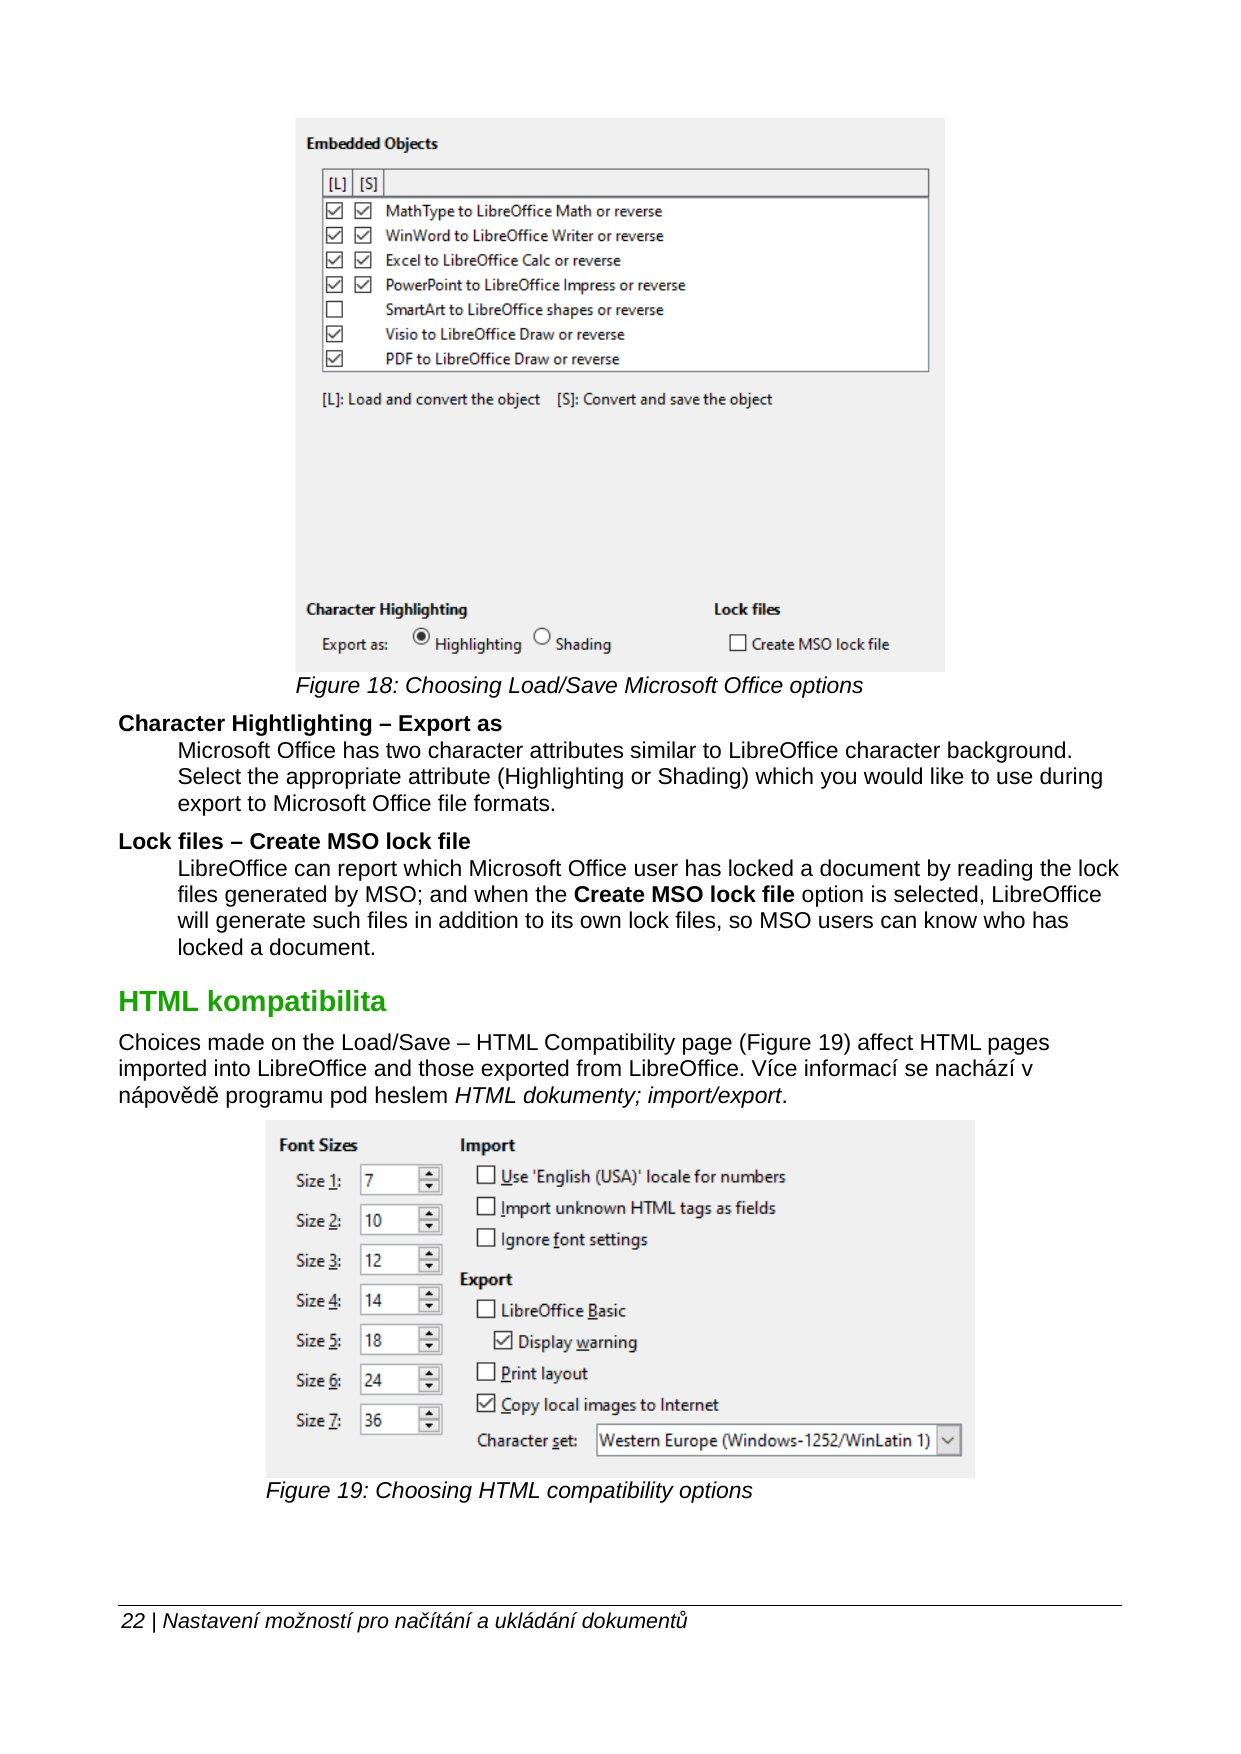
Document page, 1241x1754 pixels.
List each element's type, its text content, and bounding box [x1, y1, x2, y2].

text Choices made on the Load/Save – HTML Compatibility page (Figure 19) affect HTML pages imported into LibreOffice and those exported from LibreOffice. Více informací se nachází v nápovědě programu pod heslem HTML dokumenty; import/export. [118, 1029, 1122, 1108]
text Character Hightlighting – Export as [118, 710, 1122, 737]
picture [265, 1120, 975, 1478]
text Figure 18: Choosing Load/Save Microsoft Office options [295, 672, 945, 698]
text Figure 19: Choosing HTML compatibility options [266, 1478, 975, 1504]
text LibreOffice can report which Microsoft Office user has locked a document by reading the lock files generated by MSO; and when the Create MSO lock file option is selected, LibreOffice will generate such files in addition to its own lock files, so MSO users can know who has locked a document. [177, 855, 1122, 960]
text Lock files – Create MSO lock file [118, 828, 1122, 855]
subtitle HTML kompatibilita [118, 984, 1122, 1017]
picture [295, 118, 945, 672]
text Microsoft Office has two character attributes similar to LibreOffice character background. Select the appropriate attribute (Highlighting or Shading) which you would like to use during export to Microsoft Office file formats. [177, 737, 1122, 816]
